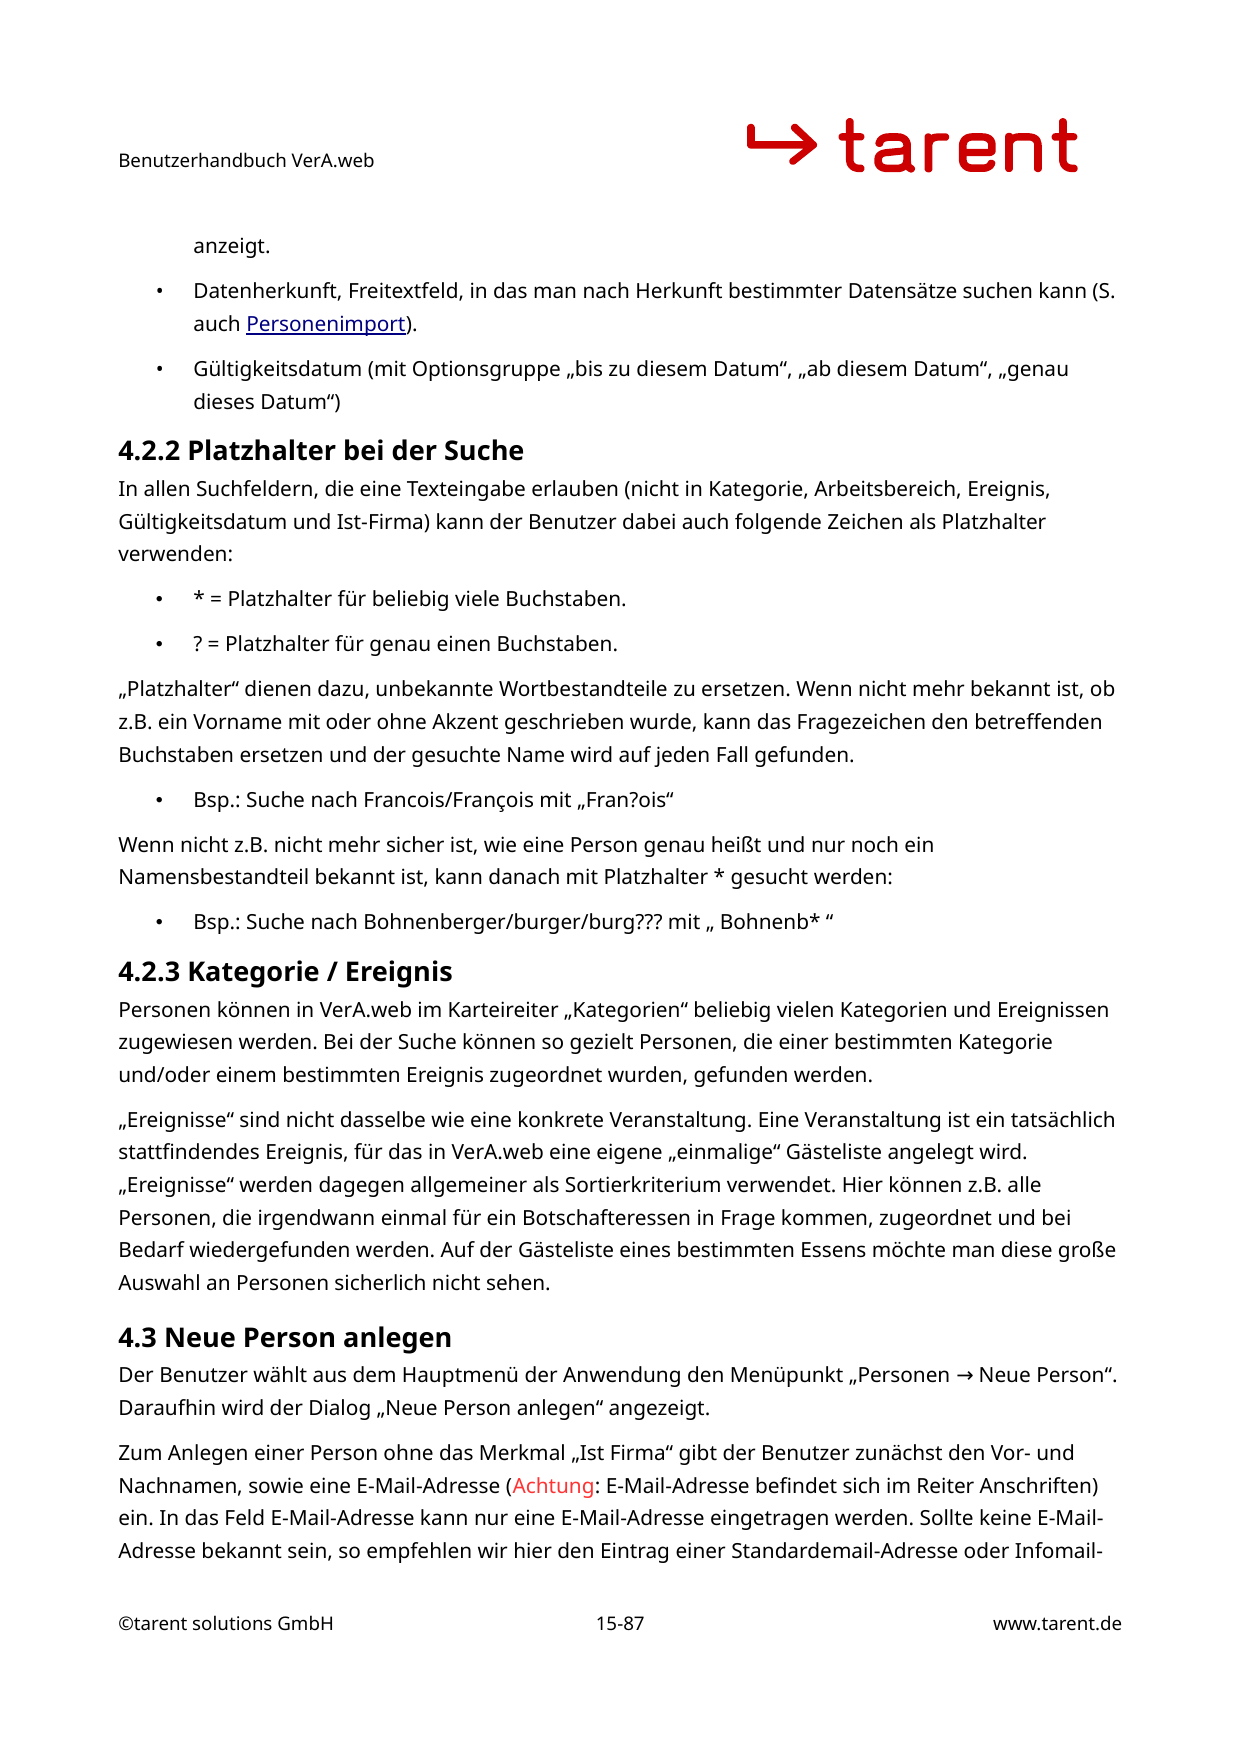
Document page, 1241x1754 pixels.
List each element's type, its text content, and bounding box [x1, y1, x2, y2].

list ? = Platzhalter für genau einen Buchstaben. [156, 629, 1122, 658]
subtitle Neue Person anlegen [118, 1318, 1122, 1355]
text In allen Suchfeldern, die eine Texteingabe erlauben (nicht in Kategorie, Arbeitsbereich, Ereignis, Gültigkeitsdatum und Ist-Firma) kann der Benutzer dabei auch folgende Zeichen als Platzhalter verwenden: [118, 474, 1122, 568]
list Datenherkunft, Freitextfeld, in das man nach Herkunft bestimmter Datensätze suchen kann (S. auch Personenimport). [156, 277, 1122, 338]
subtitle Platzhalter bei der Suche [118, 432, 1122, 469]
text Personen können in VerA.web im Karteireiter „Kategorien“ beliebig vielen Kategorien und Ereignissen zugewiesen werden. Bei der Suche können so gezielt Personen, die einer bestimmten Kategorie und/oder einem bestimmten Ereignis zugeordnet wurden, gefunden werden. [118, 995, 1122, 1088]
list Gültigkeitsdatum (mit Optionsgruppe „bis zu diesem Datum“, „ab diesem Datum“, „genau dieses Datum“) [156, 354, 1122, 415]
list Bsp.: Suche nach Bohnenberger/burger/burg??? mit „ Bohnenb* “ [156, 907, 1122, 936]
text Der Benutzer wählt aus dem Hauptmenü der Anwendung den Menüpunkt „Personen → Neue Person“. Daraufhin wird der Dialog „Neue Person anlegen“ angezeigt. [118, 1361, 1122, 1422]
list * = Platzhalter für beliebig viele Buchstaben. [156, 584, 1122, 613]
subtitle Kategorie / Ereignis [118, 952, 1122, 989]
text „Platzhalter“ dienen dazu, unbekannte Wortbestandteile zu ersetzen. Wenn nicht mehr bekannt ist, ob z.B. ein Vorname mit oder ohne Akzent geschrieben wurde, kann das Fragezeichen den betreffenden Buchstaben ersetzen und der gesuchte Name wird auf jeden Fall gefunden. [118, 674, 1122, 768]
list anzeigt. [156, 232, 1122, 260]
text Zum Anlegen einer Person ohne das Merkmal „Ist Firma“ gibt der Benutzer zunächst den Vor- und Nachnamen, sowie eine E-Mail-Adresse (Achtung: E-Mail-Adresse befindet sich im Reiter Anschriften) ein. In das Feld E-Mail-Adresse kann nur eine E-Mail-Adresse eingetragen werden. Sollte keine E-Mail-Adresse bekannt sein, so empfehlen wir hier den Eintrag einer Standardemail-Adresse oder Infomail- [118, 1438, 1122, 1564]
text „Ereignisse“ sind nicht dasselbe wie eine konkrete Veranstaltung. Eine Veranstaltung ist ein tatsächlich stattfindendes Ereignis, für das in VerA.web eine eigene „einmalige“ Gästeliste angelegt wird. „Ereignisse“ werden dagegen allgemeiner als Sortierkriterium verwendet. Hier können z.B. alle Personen, die irgendwann einmal für ein Botschafteressen in Frage kommen, zugeordnet und bei Bedarf wiedergefunden werden. Auf der Gästeliste eines bestimmten Essens möchte man diese große Auswahl an Personen sicherlich nicht sehen. [118, 1105, 1122, 1296]
list Bsp.: Suche nach Francois/François mit „Fran?ois“ [156, 785, 1122, 813]
text Wenn nicht z.B. nicht mehr sicher ist, wie eine Person genau heißt und nur noch ein Namensbestandteil bekannt ist, kann danach mit Platzhalter * gesucht werden: [118, 830, 1122, 891]
